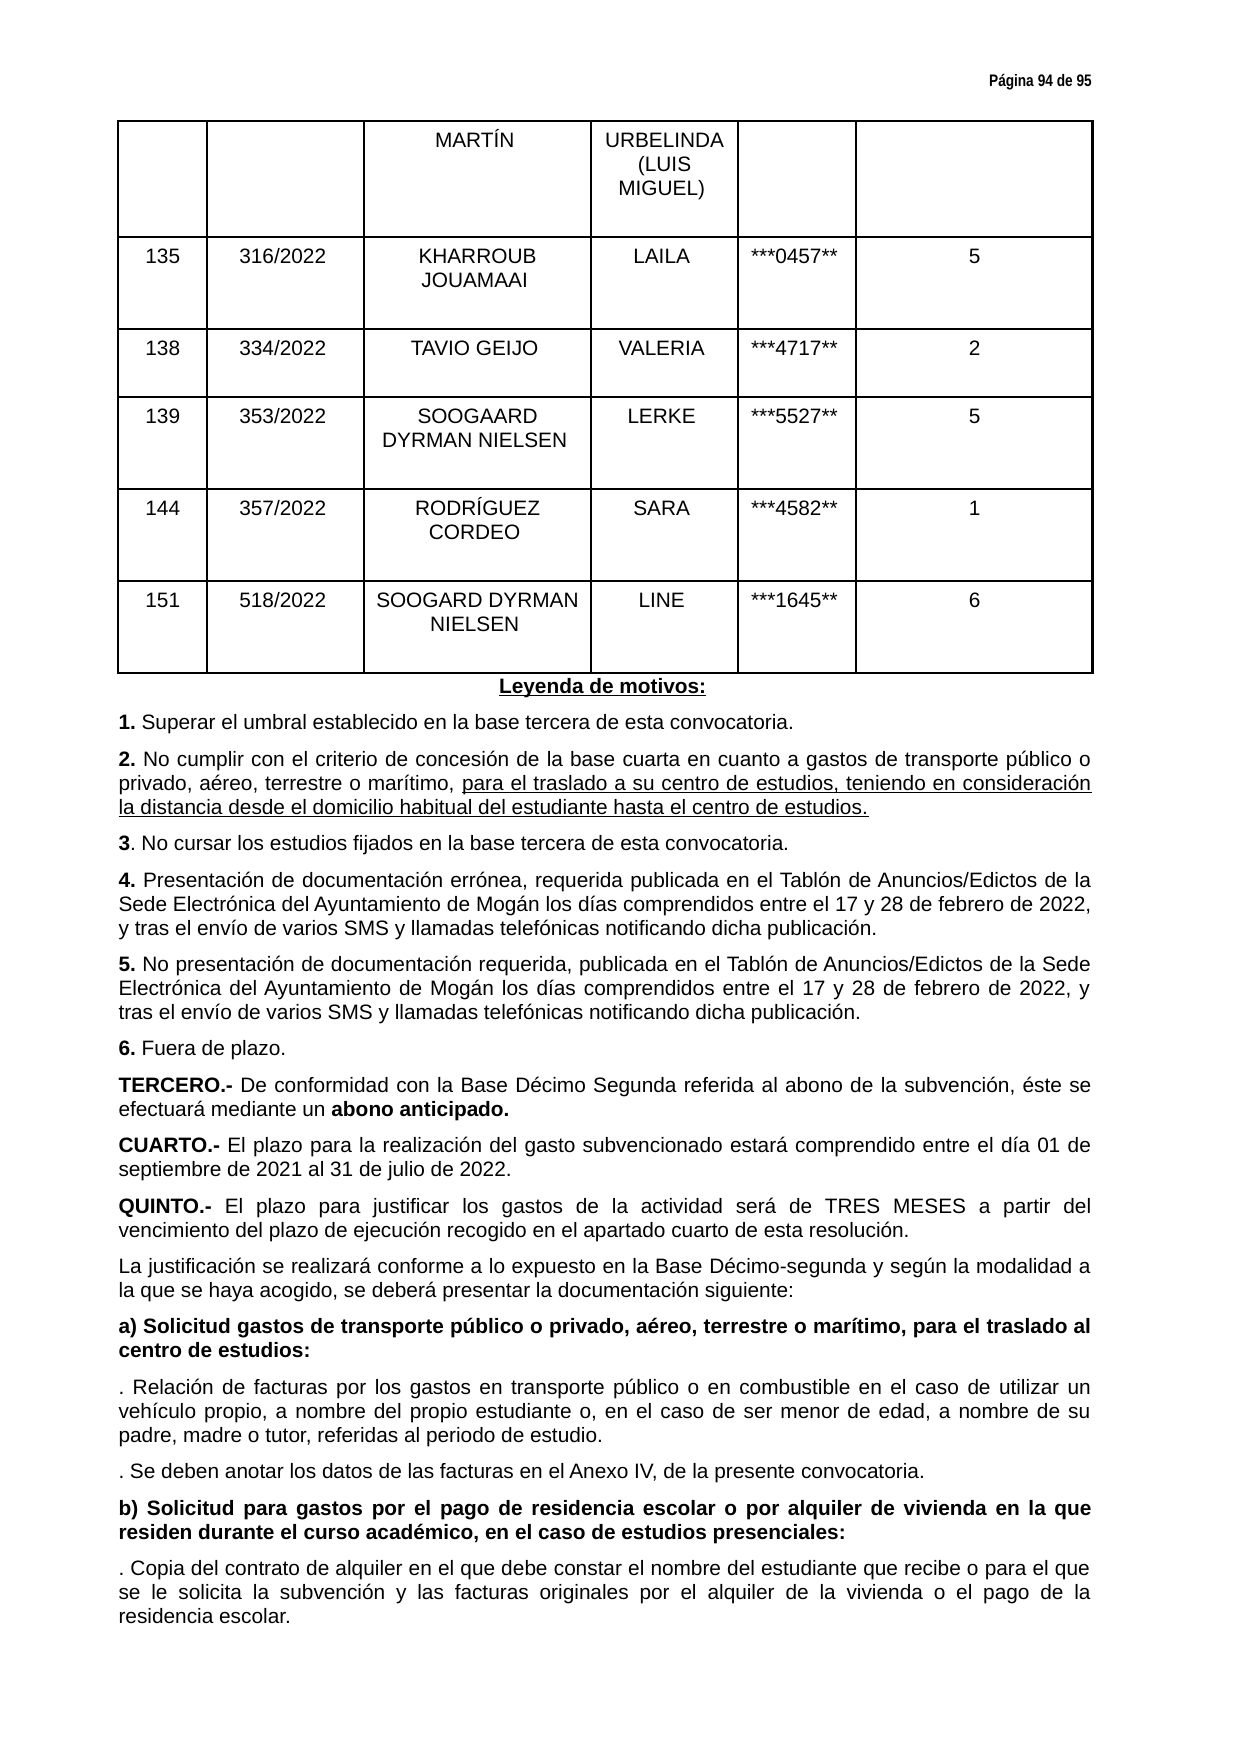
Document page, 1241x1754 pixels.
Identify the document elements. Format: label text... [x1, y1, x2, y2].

table_cell TAVIO GEIJO [365, 330, 590, 396]
text 6. Fuera de plazo. [118, 1036, 1092, 1060]
table_cell 316/2022 [208, 238, 363, 328]
text La justificación se realizará conforme a lo expuesto en la Base Décimo-segunda y según la modalidad a la que se haya acogido, se deberá presentar la documentación siguiente: [118, 1254, 1092, 1302]
table_cell ***5527** [739, 398, 855, 488]
table_cell MARTÍN [365, 122, 590, 236]
text . Se deben anotar los datos de las facturas en el Anexo IV, de la presente convocatoria. [118, 1459, 1092, 1483]
text TERCERO.- De conformidad con la Base Décimo Segunda referida al abono de la subvención, éste se efectuará mediante un abono anticipado. [118, 1073, 1092, 1121]
table_cell [857, 122, 1091, 236]
table_cell ***1645** [739, 582, 855, 672]
table_cell LERKE [592, 398, 737, 488]
table_cell VALERIA [592, 330, 737, 396]
table_cell LAILA [592, 238, 737, 328]
table_cell 2 [857, 330, 1091, 396]
table_cell SARA [592, 490, 737, 579]
table_cell RODRÍGUEZ CORDEO [365, 490, 590, 579]
text a) Solicitud gastos de transporte público o privado, aéreo, terrestre o marítimo, para el traslado al centro de estudios: [118, 1314, 1092, 1362]
table_cell 151 [119, 582, 206, 672]
table_cell 1 [857, 490, 1091, 579]
table_cell [739, 122, 855, 236]
table_cell 139 [119, 398, 206, 488]
text 3. No cursar los estudios fijados en la base tercera de esta convocatoria. [118, 831, 1092, 855]
table_cell ***4582** [739, 490, 855, 579]
table_cell LINE [592, 582, 737, 672]
text 1. Superar el umbral establecido en la base tercera de esta convocatoria. [118, 710, 1092, 734]
table_cell 357/2022 [208, 490, 363, 579]
table_cell [208, 122, 363, 236]
text Leyenda de motivos: [118, 674, 1092, 698]
text . Copia del contrato de alquiler en el que debe constar el nombre del estudiante que recibe o para el que se le solicita la subvención y las facturas originales por el alquiler de la vivienda o el pago de la residencia escolar. [118, 1556, 1092, 1628]
table_cell 518/2022 [208, 582, 363, 672]
table_cell 138 [119, 330, 206, 396]
table_cell 5 [857, 238, 1091, 328]
table_cell SOOGAARD DYRMAN NIELSEN [365, 398, 590, 488]
text 5. No presentación de documentación requerida, publicada en el Tablón de Anuncios/Edictos de la Sede Electrónica del Ayuntamiento de Mogán los días comprendidos entre el 17 y 28 de febrero de 2022, y tras el envío de varios SMS y llamadas telefónicas notificando dicha publicación. [118, 952, 1092, 1024]
text 4. Presentación de documentación errónea, requerida publicada en el Tablón de Anuncios/Edictos de la Sede Electrónica del Ayuntamiento de Mogán los días comprendidos entre el 17 y 28 de febrero de 2022, y tras el envío de varios SMS y llamadas telefónicas notificando dicha publicación. [118, 867, 1092, 939]
table_cell KHARROUB JOUAMAAI [365, 238, 590, 328]
text b) Solicitud para gastos por el pago de residencia escolar o por alquiler de vivienda en la que residen durante el curso académico, en el caso de estudios presenciales: [118, 1496, 1092, 1543]
text 2. No cumplir con el criterio de concesión de la base cuarta en cuanto a gastos de transporte público o privado, aéreo, terrestre o marítimo, para el traslado a su centro de estudios, teniendo en consideración la distancia desde el domicilio habitual del estudiante hasta el centro de estudios. [118, 747, 1092, 818]
table_cell 5 [857, 398, 1091, 488]
text . Relación de facturas por los gastos en transporte público o en combustible en el caso de utilizar un vehículo propio, a nombre del propio estudiante o, en el caso de ser menor de edad, a nombre de su padre, madre o tutor, referidas al periodo de estudio. [118, 1375, 1092, 1447]
table_cell 353/2022 [208, 398, 363, 488]
text QUINTO.- El plazo para justificar los gastos de la actividad será de TRES MESES a partir del vencimiento del plazo de ejecución recogido en el apartado cuarto de esta resolución. [118, 1193, 1092, 1241]
table_cell SOOGARD DYRMAN NIELSEN [365, 582, 590, 672]
table_cell ***0457** [739, 238, 855, 328]
table_cell 144 [119, 490, 206, 579]
table_cell ***4717** [739, 330, 855, 396]
table_cell 334/2022 [208, 330, 363, 396]
table_cell 135 [119, 238, 206, 328]
table_cell [119, 122, 206, 236]
text CUARTO.- El plazo para la realización del gasto subvencionado estará comprendido entre el día 01 de septiembre de 2021 al 31 de julio de 2022. [118, 1133, 1092, 1181]
table_cell URBELINDA (LUIS MIGUEL) [592, 122, 737, 236]
table_cell 6 [857, 582, 1091, 672]
